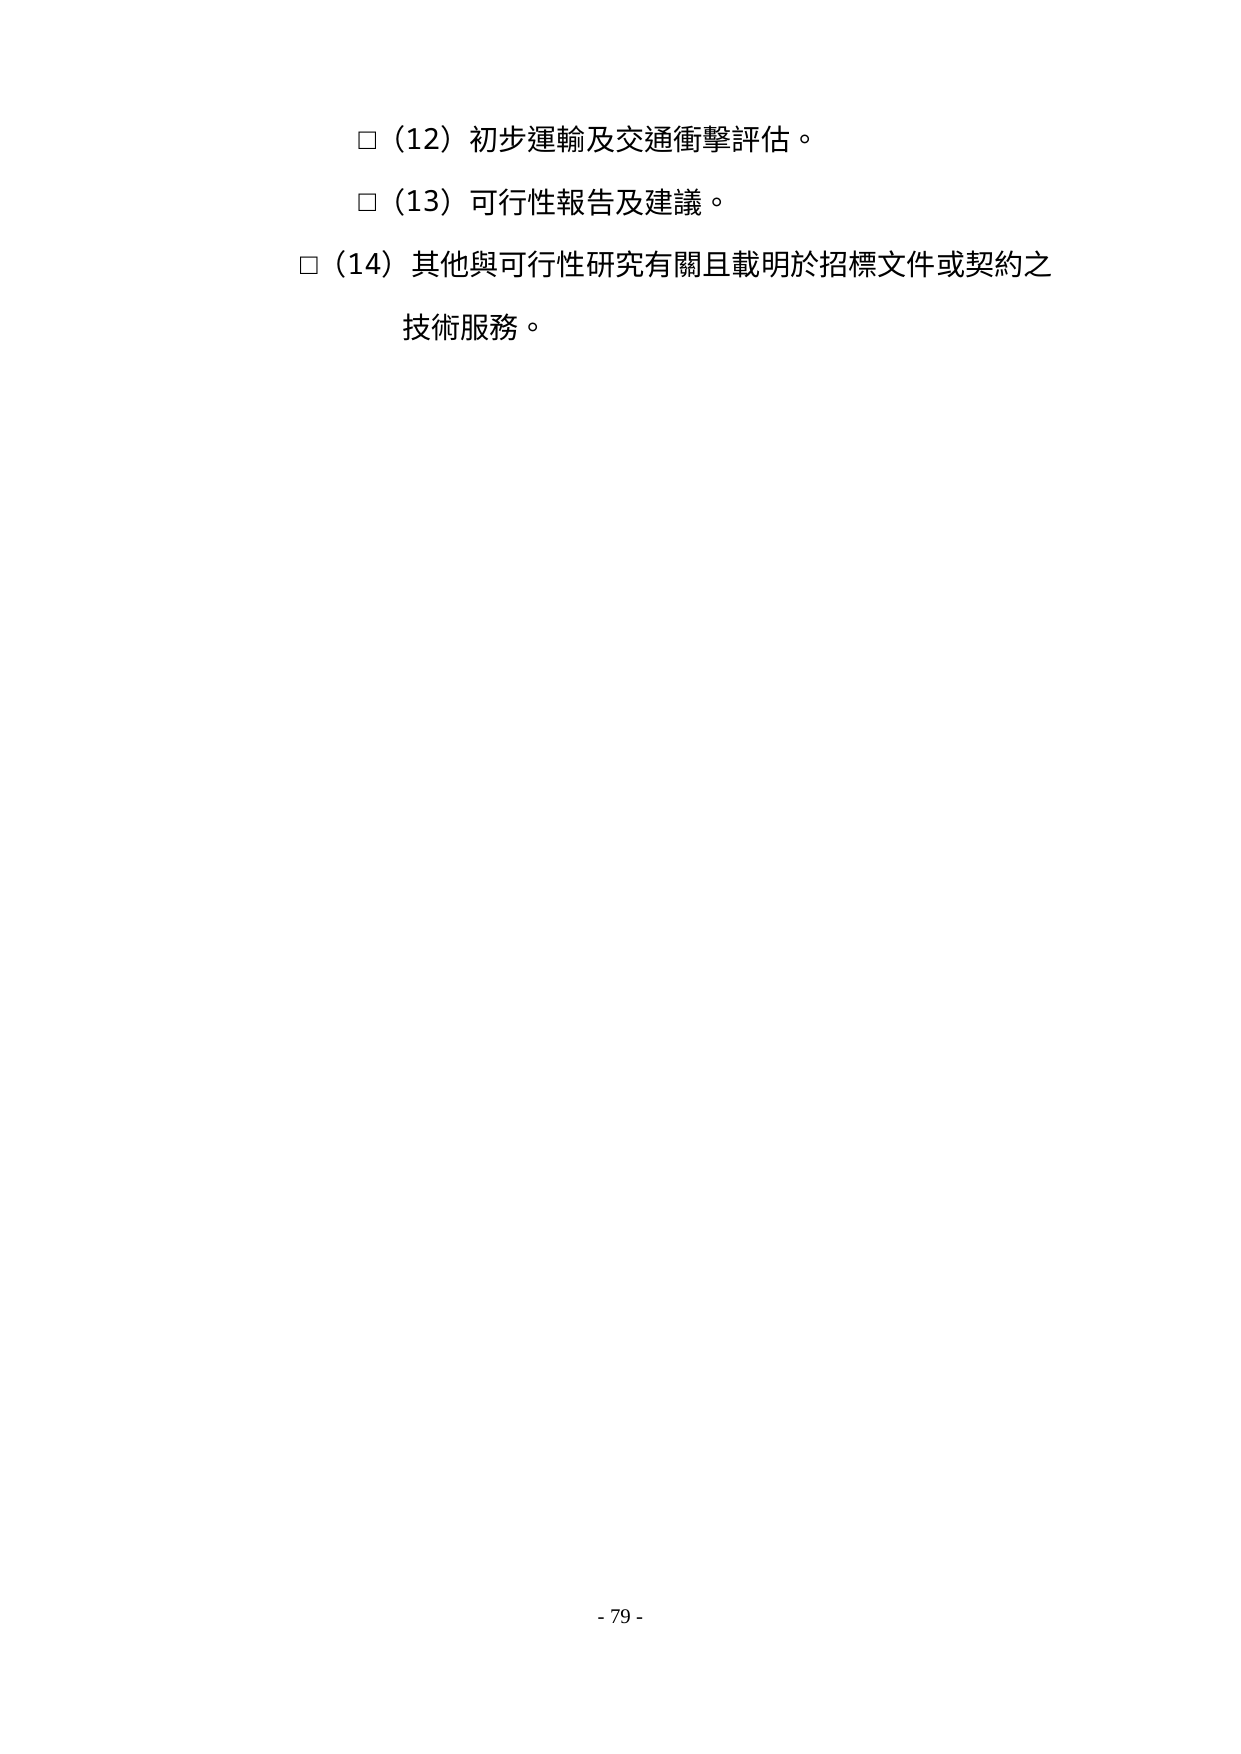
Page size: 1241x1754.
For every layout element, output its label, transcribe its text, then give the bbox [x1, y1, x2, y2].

text □（13）可行性報告及建議。 [358, 159, 1053, 221]
text □（14）其他與可行性研究有關且載明於招標文件或契約之技術服務。 [300, 221, 1053, 346]
text □（12）初步運輸及交通衝擊評估。 [358, 96, 1053, 159]
